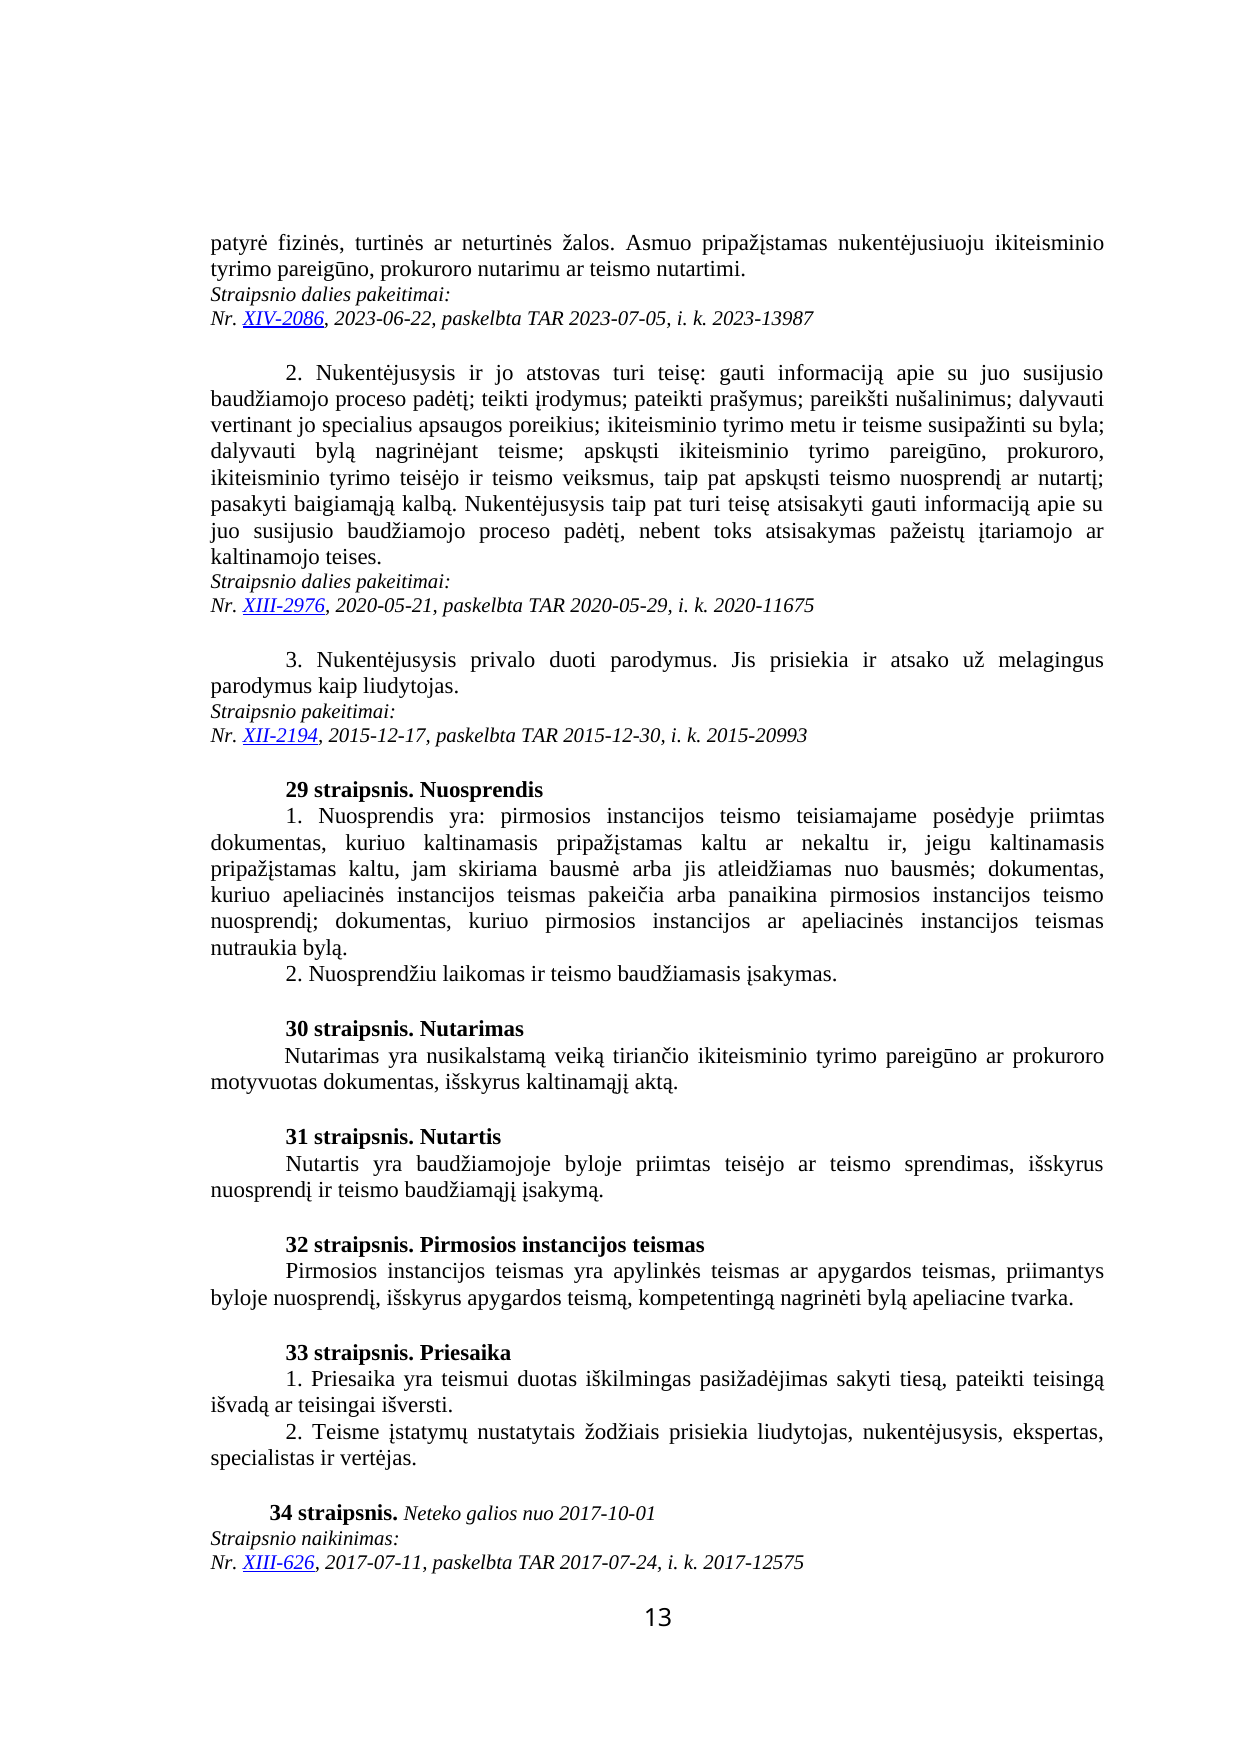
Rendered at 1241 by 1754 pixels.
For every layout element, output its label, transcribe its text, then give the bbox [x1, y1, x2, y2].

text Straipsnio dalies pakeitimai: [210, 569, 1105, 593]
text Straipsnio dalies pakeitimai: [210, 282, 1105, 306]
text 2. Nuosprendžiu laikomas ir teismo baudžiamasis įsakymas. [210, 960, 1105, 987]
text 29 straipsnis. Nuosprendis [210, 776, 1105, 802]
text Nutarimas yra nusikalstamą veiką tiriančio ikiteisminio tyrimo pareigūno ar prokuroro motyvuotas dokumentas, išskyrus kaltinamąjį aktą. [210, 1042, 1105, 1094]
text Nr. XII-2194, 2015-12-17, paskelbta TAR 2015-12-30, i. k. 2015-20993 [210, 723, 1105, 747]
text 1. Nuosprendis yra: pirmosios instancijos teismo teisiamajame posėdyje priimtas dokumentas, kuriuo kaltinamasis pripažįstamas kaltu ar nekaltu ir, jeigu kaltinamasis pripažįstamas kaltu, jam skiriama bausmė arba jis atleidžiamas nuo bausmės; dokumentas, kuriuo apeliacinės instancijos teismas pakeičia arba panaikina pirmosios instancijos teismo nuosprendį; dokumentas, kuriuo pirmosios instancijos ar apeliacinės instancijos teismas nutraukia bylą. [210, 802, 1105, 960]
text 3. Nukentėjusysis privalo duoti parodymus. Jis prisiekia ir atsako už melagingus parodymus kaip liudytojas. [210, 646, 1105, 699]
text 32 straipsnis. Pirmosios instancijos teismas [210, 1231, 1105, 1257]
text Nr. XIV-2086, 2023-06-22, paskelbta TAR 2023-07-05, i. k. 2023-13987 [210, 306, 1105, 330]
text Nr. XIII-626, 2017-07-11, paskelbta TAR 2017-07-24, i. k. 2017-12575 [210, 1550, 1105, 1574]
text Nutartis yra baudžiamojoje byloje priimtas teisėjo ar teismo sprendimas, išskyrus nuosprendį ir teismo baudžiamąjį įsakymą. [210, 1149, 1105, 1202]
text Pirmosios instancijos teismas yra apylinkės teismas ar apygardos teismas, priimantys byloje nuosprendį, išskyrus apygardos teismą, kompetentingą nagrinėti bylą apeliacine tvarka. [210, 1257, 1105, 1310]
text Straipsnio naikinimas: [210, 1526, 1105, 1550]
text 31 straipsnis. Nutartis [210, 1123, 1105, 1149]
text 1. Priesaika yra teismui duotas iškilmingas pasižadėjimas sakyti tiesą, pateikti teisingą išvadą ar teisingai išversti. [210, 1365, 1105, 1418]
text Nr. XIII-2976, 2020-05-21, paskelbta TAR 2020-05-29, i. k. 2020-11675 [210, 593, 1105, 617]
text Straipsnio pakeitimai: [210, 699, 1105, 723]
text 2. Teisme įstatymų nustatytais žodžiais prisiekia liudytojas, nukentėjusysis, ekspertas, specialistas ir vertėjas. [210, 1418, 1105, 1471]
text 34 straipsnis. Neteko galios nuo 2017-10-01 [210, 1499, 1105, 1526]
text patyrė fizinės, turtinės ar neturtinės žalos. Asmuo pripažįstamas nukentėjusiuoju ikiteisminio tyrimo pareigūno, prokuroro nutarimu ar teismo nutartimi. [210, 229, 1105, 282]
text 30 straipsnis. Nutarimas [210, 1015, 1105, 1042]
text 33 straipsnis. Priesaika [210, 1339, 1105, 1365]
text 2. Nukentėjusysis ir jo atstovas turi teisę: gauti informaciją apie su juo susijusio baudžiamojo proceso padėtį; teikti įrodymus; pateikti prašymus; pareikšti nušalinimus; dalyvauti vertinant jo specialius apsaugos poreikius; ikiteisminio tyrimo metu ir teisme susipažinti su byla; dalyvauti bylą nagrinėjant teisme; apskųsti ikiteisminio tyrimo pareigūno, prokuroro, ikiteisminio tyrimo teisėjo ir teismo veiksmus, taip pat apskųsti teismo nuosprendį ar nutartį; pasakyti baigiamąją kalbą. Nukentėjusysis taip pat turi teisę atsisakyti gauti informaciją apie su juo susijusio baudžiamojo proceso padėtį, nebent toks atsisakymas pažeistų įtariamojo ar kaltinamojo teises. [210, 358, 1105, 569]
